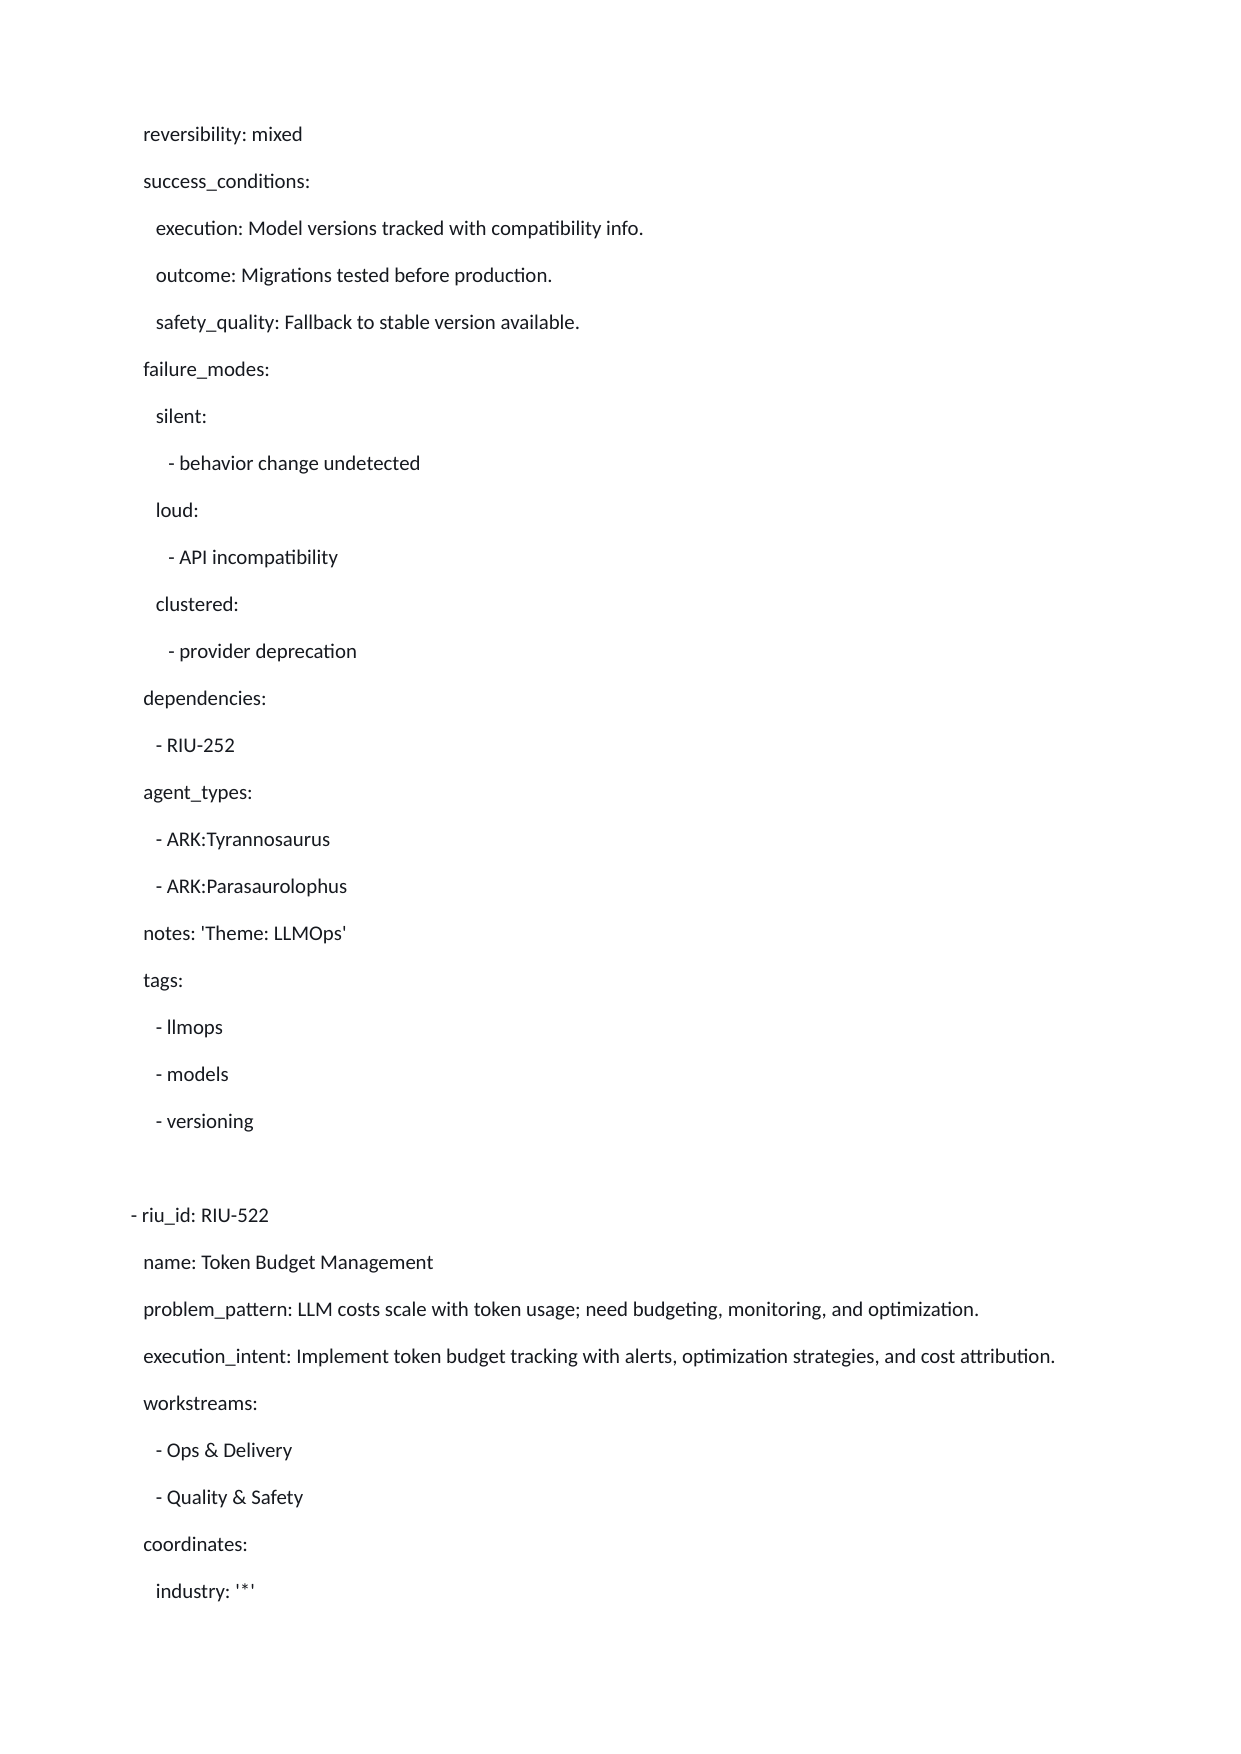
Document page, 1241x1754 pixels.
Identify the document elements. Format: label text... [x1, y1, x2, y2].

text industry: '*' [118, 1575, 1122, 1604]
text - llmops [118, 1011, 1122, 1039]
text problem_pattern: LLM costs scale with token usage; need budgeting, monitoring, and optimization. [118, 1293, 1122, 1322]
text success_conditions: [118, 165, 1122, 194]
text - riu_id: RIU-522 [118, 1199, 1122, 1228]
text execution: Model versions tracked with compatibility info. [118, 212, 1122, 241]
text name: Token Budget Management [118, 1246, 1122, 1275]
text dependencies: [118, 682, 1122, 711]
text failure_modes: [118, 353, 1122, 382]
text - provider deprecation [118, 635, 1122, 664]
text loud: [118, 494, 1122, 523]
text agent_types: [118, 776, 1122, 804]
text execution_intent: Implement token budget tracking with alerts, optimization strategies, and cost attribution. [118, 1340, 1122, 1369]
text coordinates: [118, 1528, 1122, 1557]
text - Ops & Delivery [118, 1434, 1122, 1463]
text silent: [118, 400, 1122, 429]
text safety_quality: Fallback to stable version available. [118, 306, 1122, 335]
text - Quality & Safety [118, 1481, 1122, 1510]
text outcome: Migrations tested before production. [118, 259, 1122, 288]
text - ARK:Tyrannosaurus [118, 823, 1122, 852]
text - versioning [118, 1105, 1122, 1133]
text reversibility: mixed [118, 118, 1122, 147]
text clustered: [118, 588, 1122, 617]
text workstreams: [118, 1387, 1122, 1416]
text - behavior change undetected [118, 447, 1122, 476]
text tags: [118, 964, 1122, 992]
text - RIU-252 [118, 729, 1122, 758]
text - API incompatibility [118, 541, 1122, 570]
text - models [118, 1058, 1122, 1086]
text - ARK:Parasaurolophus [118, 870, 1122, 898]
text notes: 'Theme: LLMOps' [118, 917, 1122, 946]
